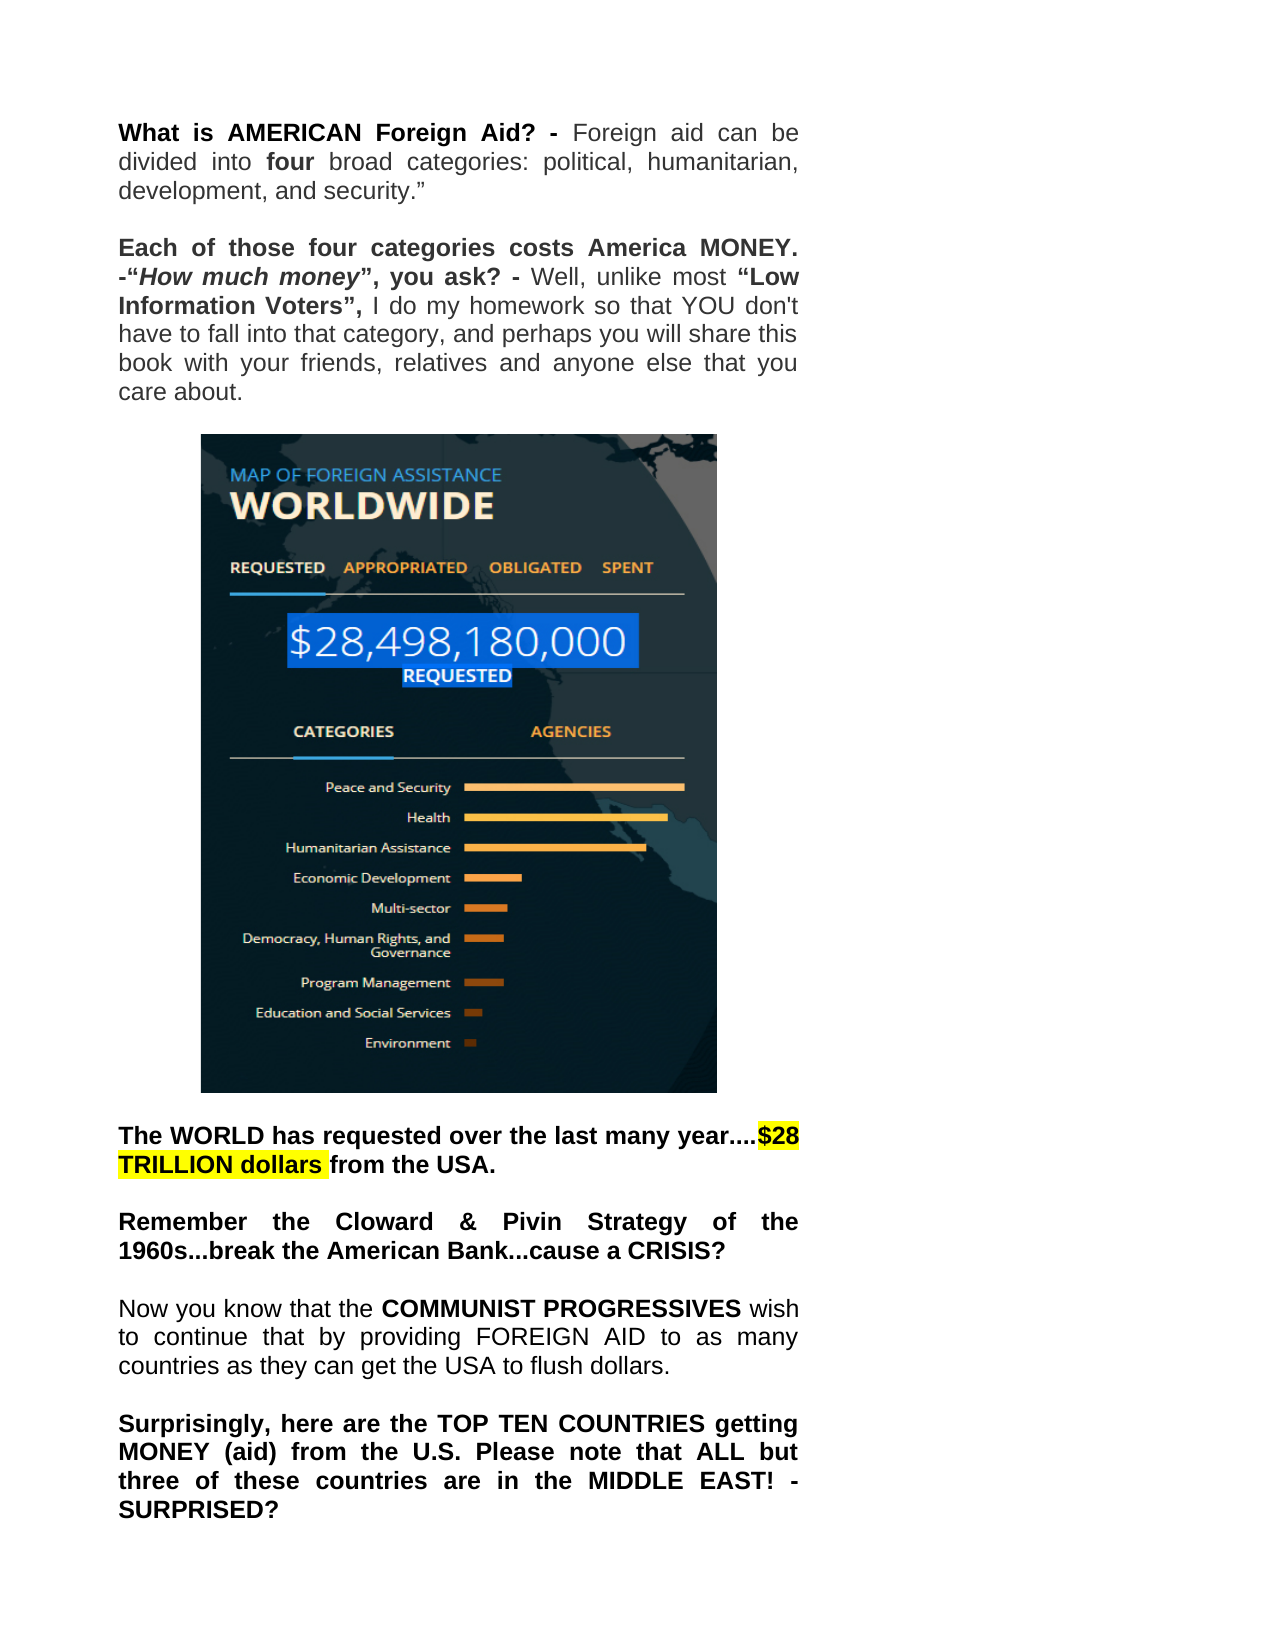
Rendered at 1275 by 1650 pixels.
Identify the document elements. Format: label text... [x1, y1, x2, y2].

text The WORLD has requested over the last many year....$28 TRILLION dollars from the USA. [118, 1121, 799, 1179]
text Surprisingly, here are the TOP TEN COUNTRIES getting MONEY (aid) from the U.S. Please note that ALL but three of these countries are in the MIDDLE EAST! - SURPRISED? [118, 1409, 799, 1524]
picture [200, 434, 717, 1093]
text What is AMERICAN Foreign Aid? - Foreign aid can be divided into four broad categories: political, humanitarian, development, and security.” [118, 118, 799, 204]
text Each of those four categories costs America MONEY. -“How much money”, you ask? - Well, unlike most “Low Information Voters”, I do my homework so that YOU don't have to fall into that category, and perhaps you will share this book with your friends, relatives and anyone else that you care about. [118, 233, 799, 406]
text Now you know that the COMMUNIST PROGRESSIVES wish to continue that by providing FOREIGN AID to as many countries as they can get the USA to flush dollars. [118, 1294, 799, 1380]
text Remember the Cloward & Pivin Strategy of the 1960s...break the American Bank...cause a CRISIS? [118, 1207, 799, 1265]
